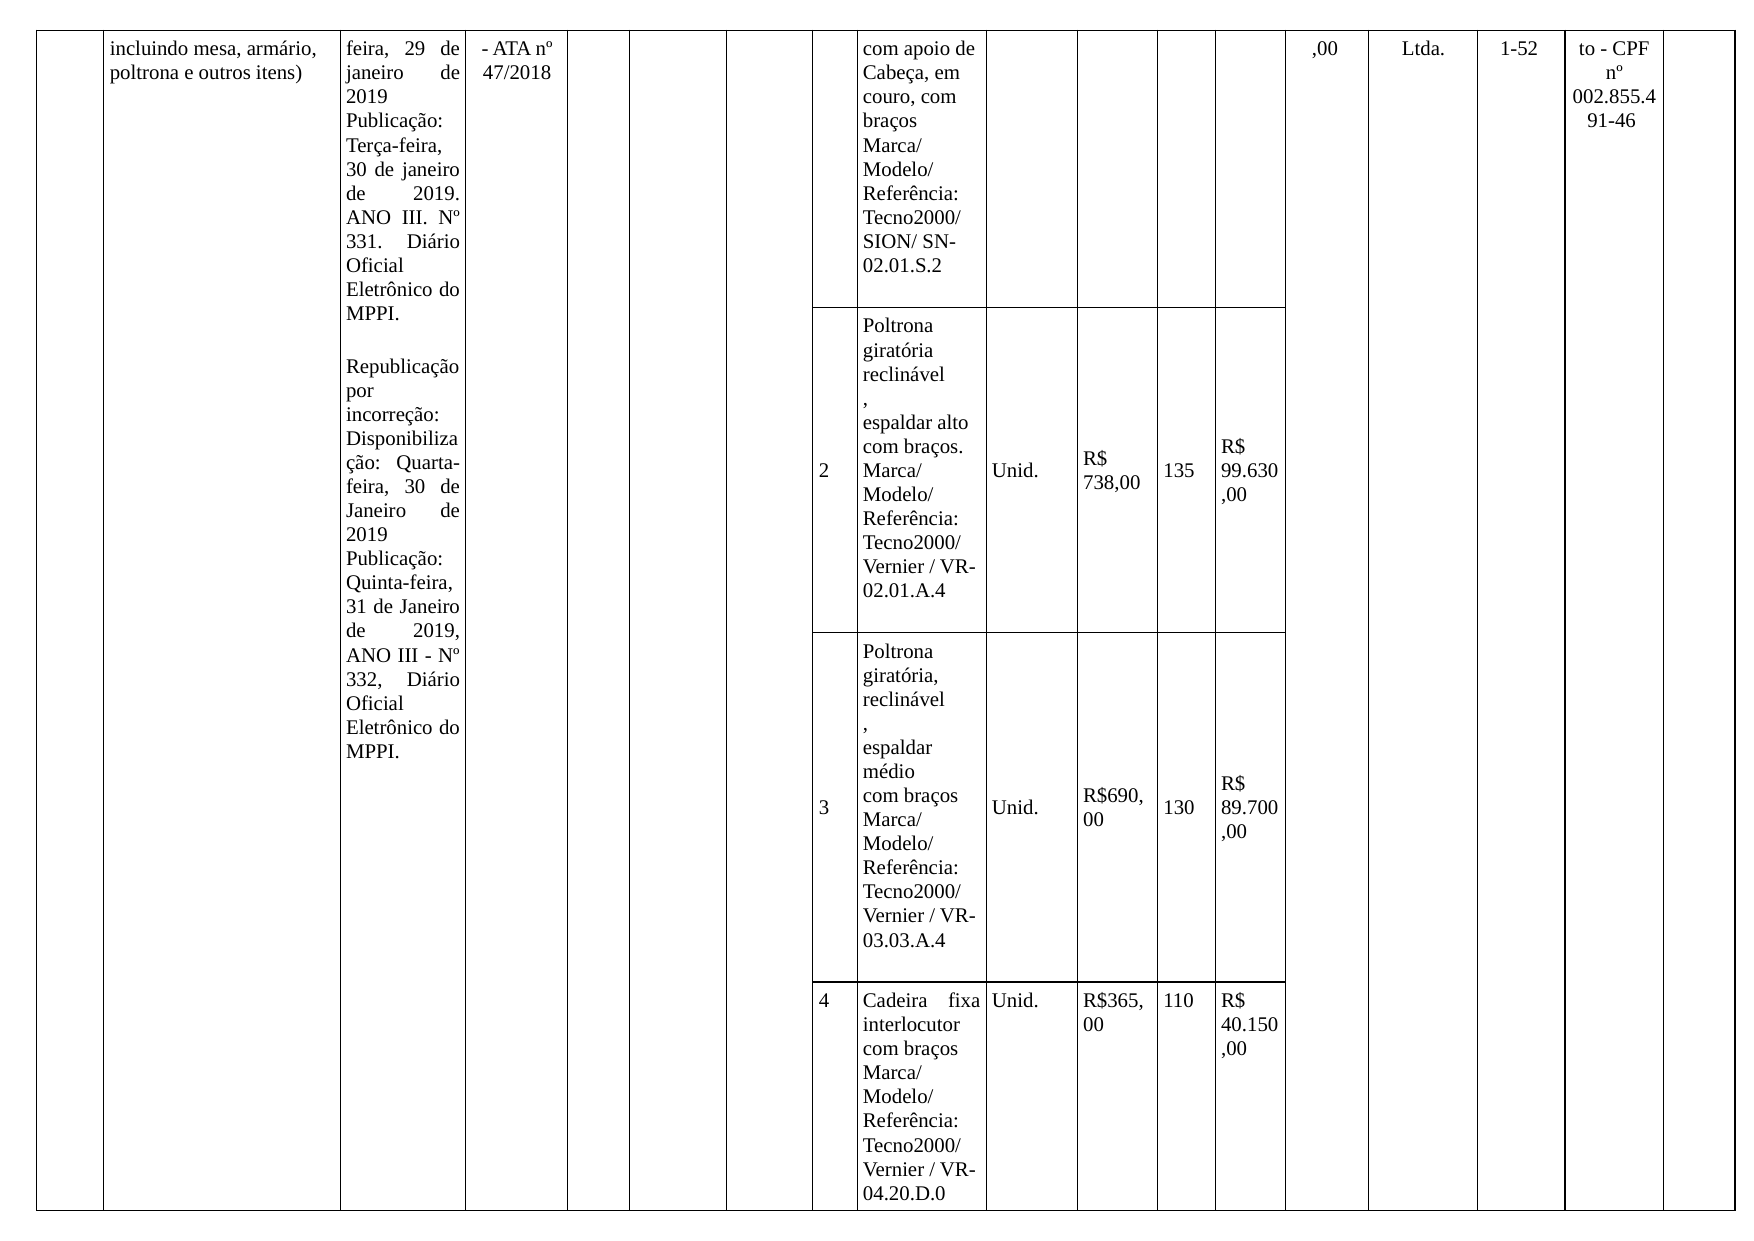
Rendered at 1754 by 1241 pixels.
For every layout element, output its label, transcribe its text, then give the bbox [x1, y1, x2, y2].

table_cell incluindo mesa, armário, poltrona e outros itens) [104, 31, 340, 1210]
table_cell to - CPF nº 002.855.491-46 [1566, 31, 1663, 1210]
table_cell Poltrona giratória, reclinável , espaldar médio com braços Marca/Modelo/Referência: Tecno2000/ Vernier / VR- 03.03.A.4 [858, 633, 986, 981]
table_cell [630, 31, 726, 1210]
table_cell com apoio de Cabeça, em couro, com braços Marca/Modelo/Referência: Tecno2000/ SION/ SN- 02.01.S.2 [858, 31, 986, 307]
table_cell [813, 31, 857, 307]
table_cell [1158, 31, 1215, 307]
table_cell 1-52 [1478, 31, 1564, 1210]
table_cell R$690,00 [1078, 633, 1157, 981]
table_cell 110 [1158, 983, 1215, 1210]
table_cell Unid. [987, 308, 1077, 632]
table_cell [1664, 31, 1734, 1210]
table_cell R$ 89.700,00 [1216, 633, 1285, 981]
table_cell R$ 738,00 [1078, 308, 1157, 632]
table_cell Poltrona giratória reclinável , espaldar alto com braços. Marca/Modelo/Referência: Tecno2000/ Vernier / VR- 02.01.A.4 [858, 308, 986, 632]
table_cell 2 [813, 308, 857, 632]
table_cell R$365,00 [1078, 983, 1157, 1210]
table_cell Unid. [987, 633, 1077, 981]
table_cell Ltda. [1369, 31, 1477, 1210]
table_cell [1078, 31, 1157, 307]
table_cell 4 [813, 983, 857, 1210]
table_cell [987, 31, 1077, 307]
table_cell ,00 [1286, 31, 1368, 1210]
table_cell [568, 31, 629, 1210]
table_cell 135 [1158, 308, 1215, 632]
table_cell feira, 29 de janeiro de 2019 Publicação: Terça-feira, 30 de janeiro de 2019. ANO III. Nº 331. Diário Oficial Eletrônico do MPPI. Republicação por incorreção: Disponibilização: Quarta-feira, 30 de Janeiro de 2019 Publicação: Quinta-feira, 31 de Janeiro de 2019, ANO III - Nº 332, Diário Oficial Eletrônico do MPPI. [341, 31, 465, 1210]
table_cell R$ 40.150,00 [1216, 983, 1285, 1210]
table_cell [727, 31, 812, 1210]
table_cell 3 [813, 633, 857, 981]
table_cell [37, 31, 103, 1210]
table_cell [1216, 31, 1285, 307]
table_cell - ATA nº 47/2018 [466, 31, 567, 1210]
table_cell Unid. [987, 983, 1077, 1210]
table_cell R$ 99.630,00 [1216, 308, 1285, 632]
table_cell 130 [1158, 633, 1215, 981]
table_cell Cadeira fixa interlocutor com braços Marca/Modelo/Referência: Tecno2000/ Vernier / VR- 04.20.D.0 [858, 983, 986, 1210]
